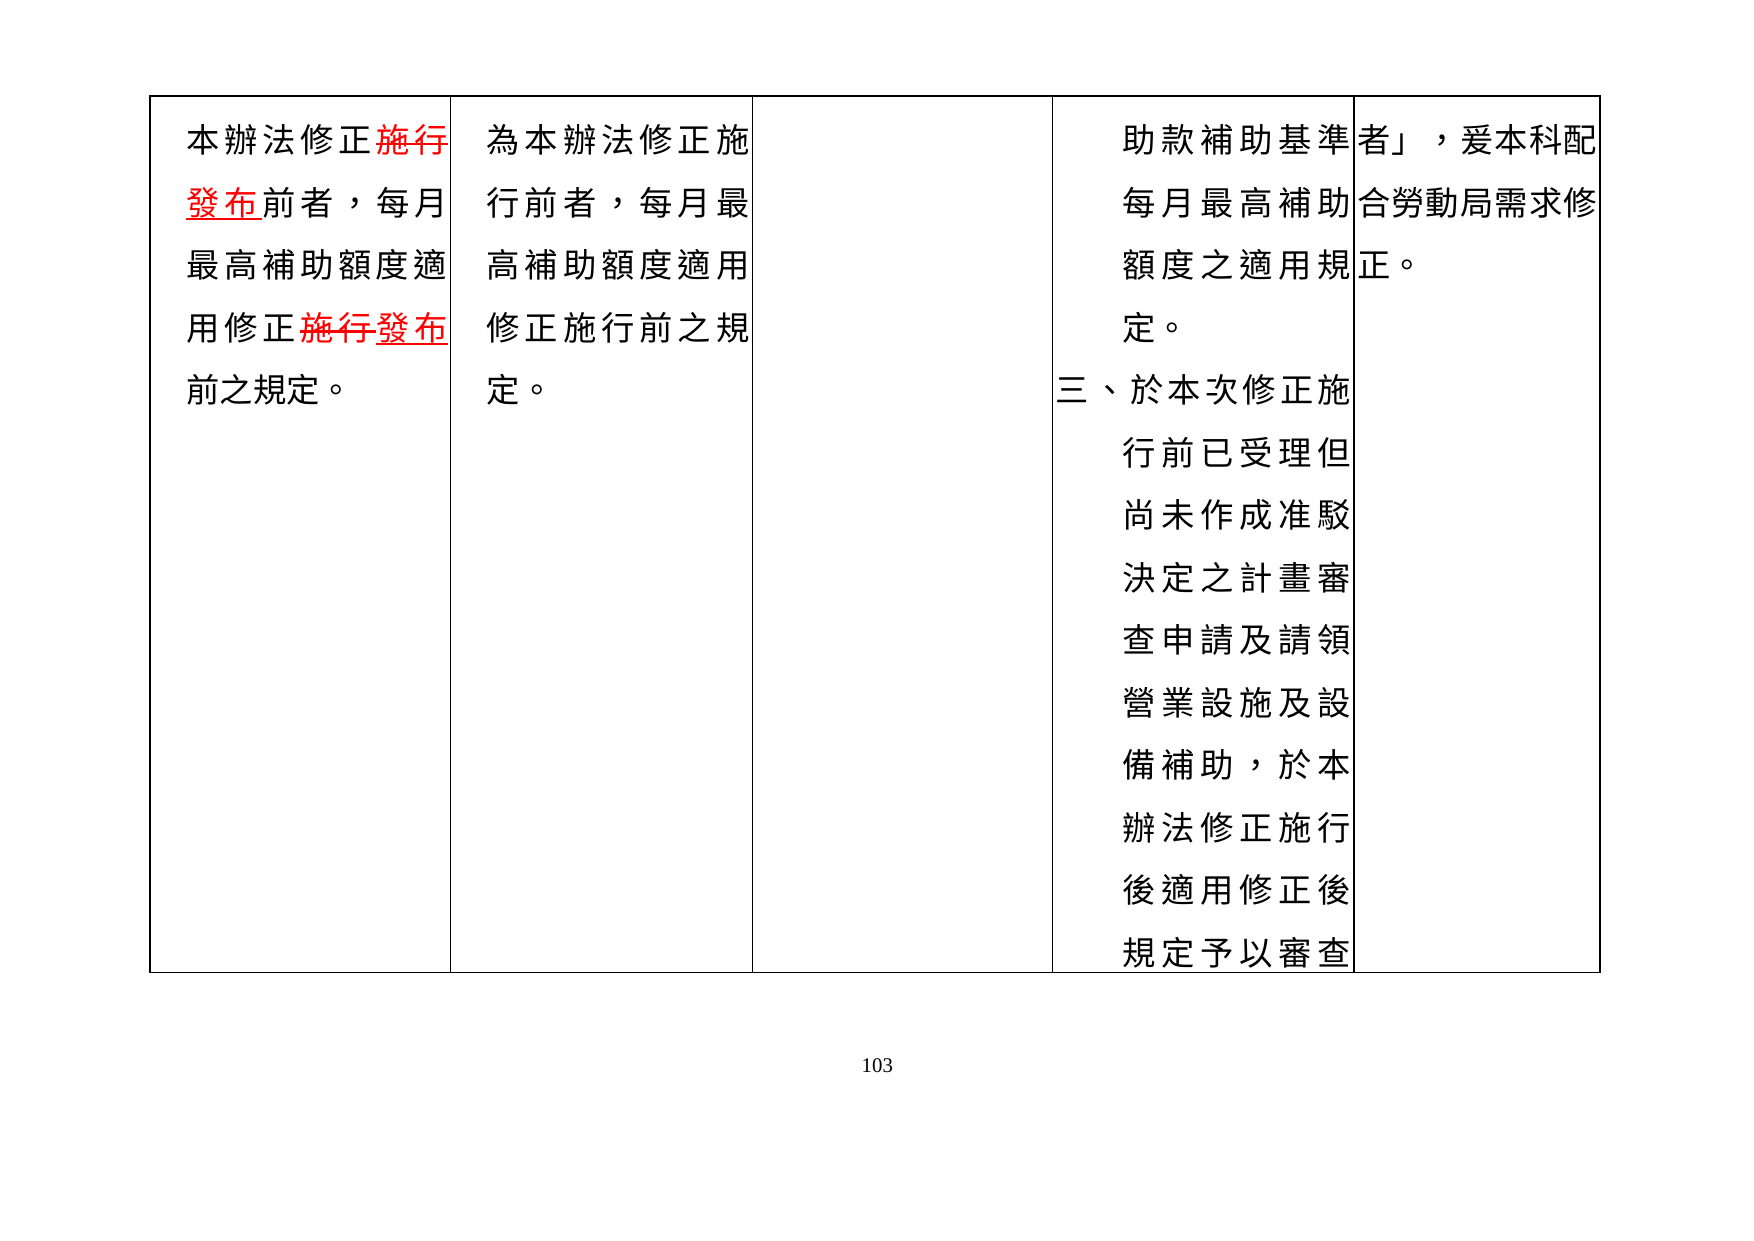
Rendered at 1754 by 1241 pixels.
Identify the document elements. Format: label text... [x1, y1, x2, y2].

table_cell 助款補助基準每月最高補助額度之適用規定。 三、於本次修正施行前已受理但尚未作成准駁決定之計畫審查申請及請領營業設施及設備補助，於本辦法修正施行後適用修正後規定予以審查 [1053, 97, 1353, 972]
table_cell 本辦法修正施行發布前者，每月最高補助額度適用修正施行發布前之規定。 [151, 97, 450, 972]
table_cell 為本辦法修正施行前者，每月最高補助額度適用修正施行前之規定。 [451, 97, 752, 972]
table_cell 者」，爰本科配合勞動局需求修正。 [1355, 97, 1599, 972]
table_cell [753, 97, 1052, 972]
